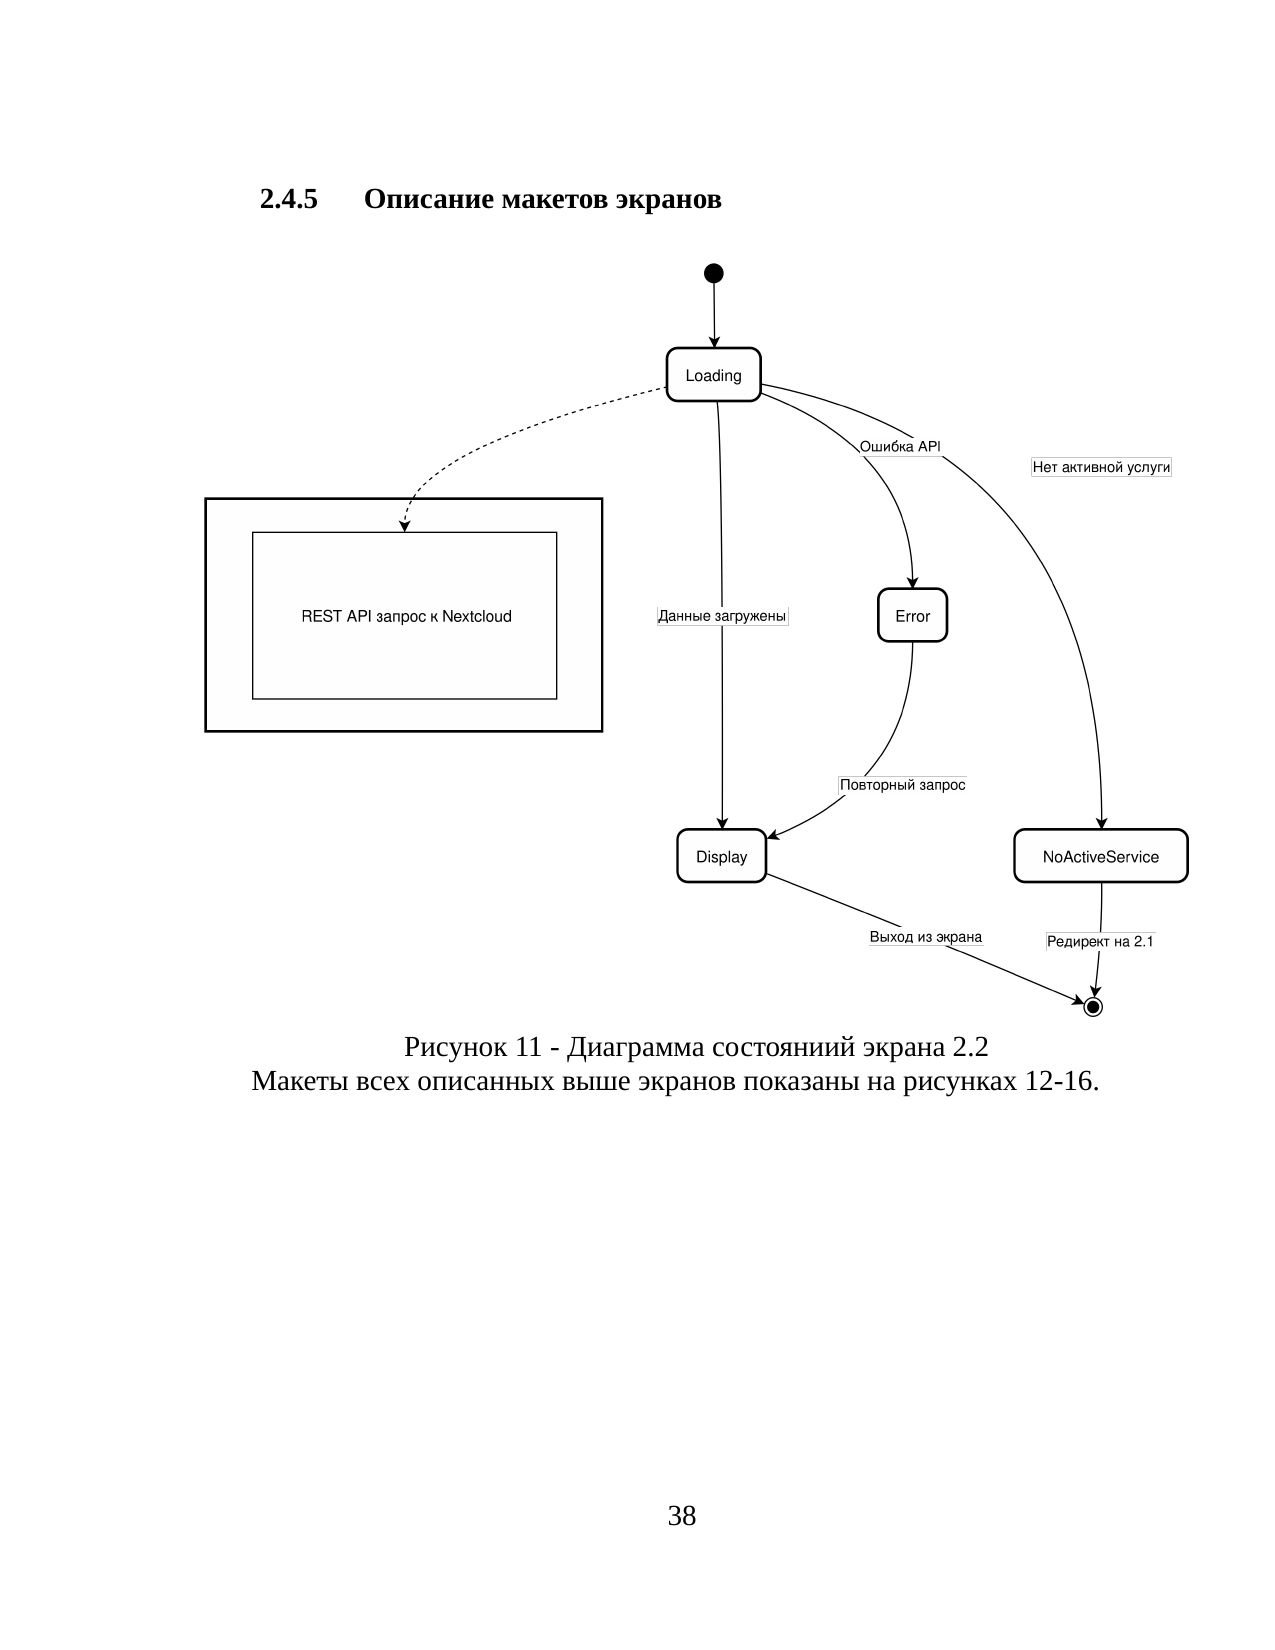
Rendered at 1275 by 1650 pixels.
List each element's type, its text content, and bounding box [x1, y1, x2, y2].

subtitle Описание макетов экранов [252, 181, 1186, 215]
text [177, 227, 1216, 251]
text Макеты всех описанных выше экранов показаны на рисунках 12-16. [177, 1063, 1186, 1096]
picture [192, 251, 1202, 1030]
text Рисунок 11 - Диаграмма состояниий экрана 2.2 [177, 1030, 1216, 1063]
